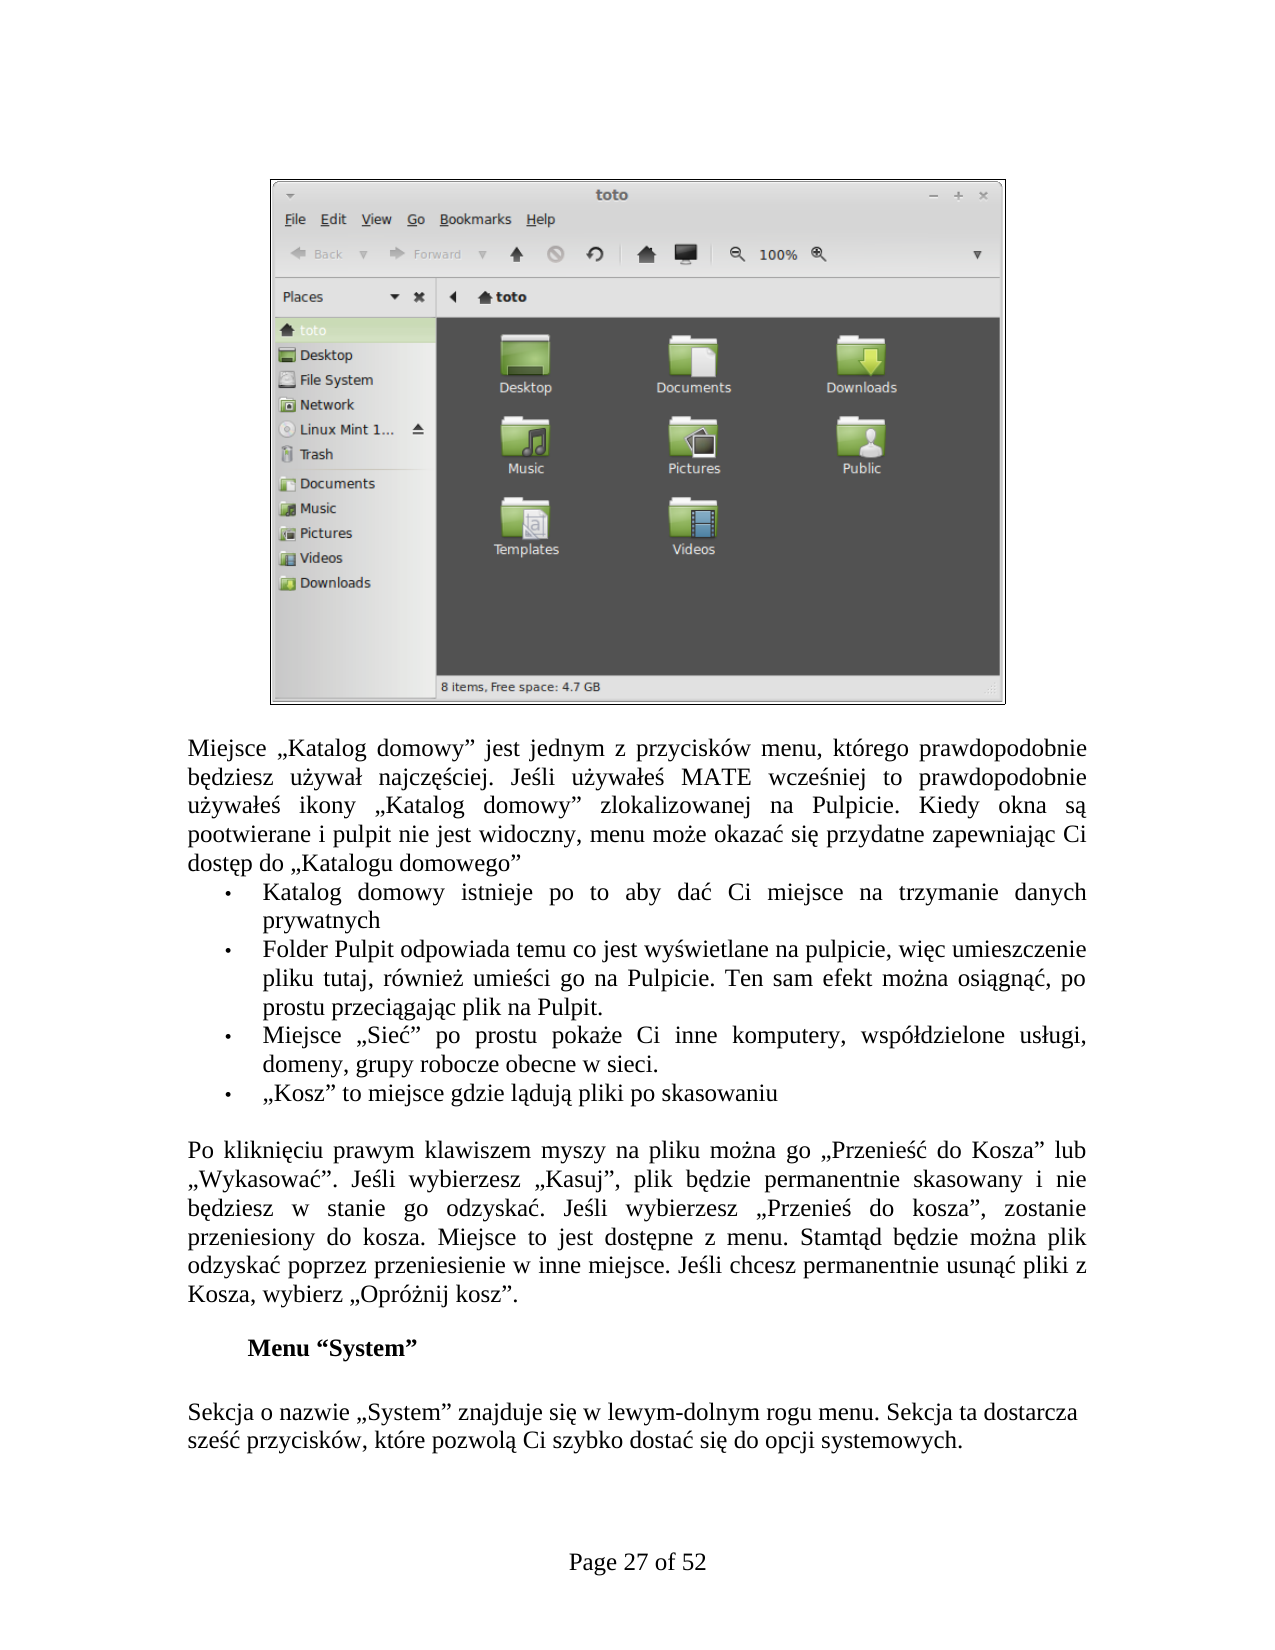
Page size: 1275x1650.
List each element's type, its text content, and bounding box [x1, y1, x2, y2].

list Katalog domowy istnieje po to aby dać Ci miejsce na trzymanie danych prywatnych [225, 877, 1087, 934]
text Miejsce „Katalog domowy” jest jednym z przycisków menu, którego prawdopodobnie będziesz używał najczęściej. Jeśli używałeś MATE wcześniej to prawdopodobnie używałeś ikony „Katalog domowy” zlokalizowanej na Pulpicie. Kiedy okna są pootwierane i pulpit nie jest widoczny, menu może okazać się przydatne zapewniając Ci dostęp do „Katalogu domowego” [187, 733, 1087, 877]
text Po kliknięciu prawym klawiszem myszy na pliku można go „Przenieść do Kosza” lub „Wykasować”. Jeśli wybierzesz „Kasuj”, plik będzie permanentnie skasowany i nie będziesz w stanie go odzyskać. Jeśli wybierzesz „Przenieś do kosza”, zostanie przeniesiony do kosza. Miejsce to jest dostępne z menu. Stamtąd będzie można plik odzyskać poprzez przeniesienie w inne miejsce. Jeśli chcesz permanentnie usunąć pliki z Kosza, wybierz „Opróżnij kosz”. [187, 1136, 1087, 1308]
subtitle Menu “System” [187, 1333, 1087, 1362]
text Sekcja o nazwie „System” znajduje się w lewym-dolnym rogu menu. Sekcja ta dostarcza sześć przycisków, które pozwolą Ci szybko dostać się do opcji systemowych. [187, 1397, 1087, 1454]
list „Kosz” to miejsce gdzie lądują pliki po skasowaniu [225, 1078, 1087, 1107]
list Miejsce „Sieć” po prostu pokaże Ci inne komputery, współdzielone usługi, domeny, grupy robocze obecne w sieci. [225, 1021, 1087, 1078]
picture [272, 181, 1003, 702]
list Folder Pulpit odpowiada temu co jest wyświetlane na pulpicie, więc umieszczenie pliku tutaj, również umieści go na Pulpicie. Ten sam efekt można osiągnąć, po prostu przeciągając plik na Pulpit. [225, 934, 1087, 1021]
